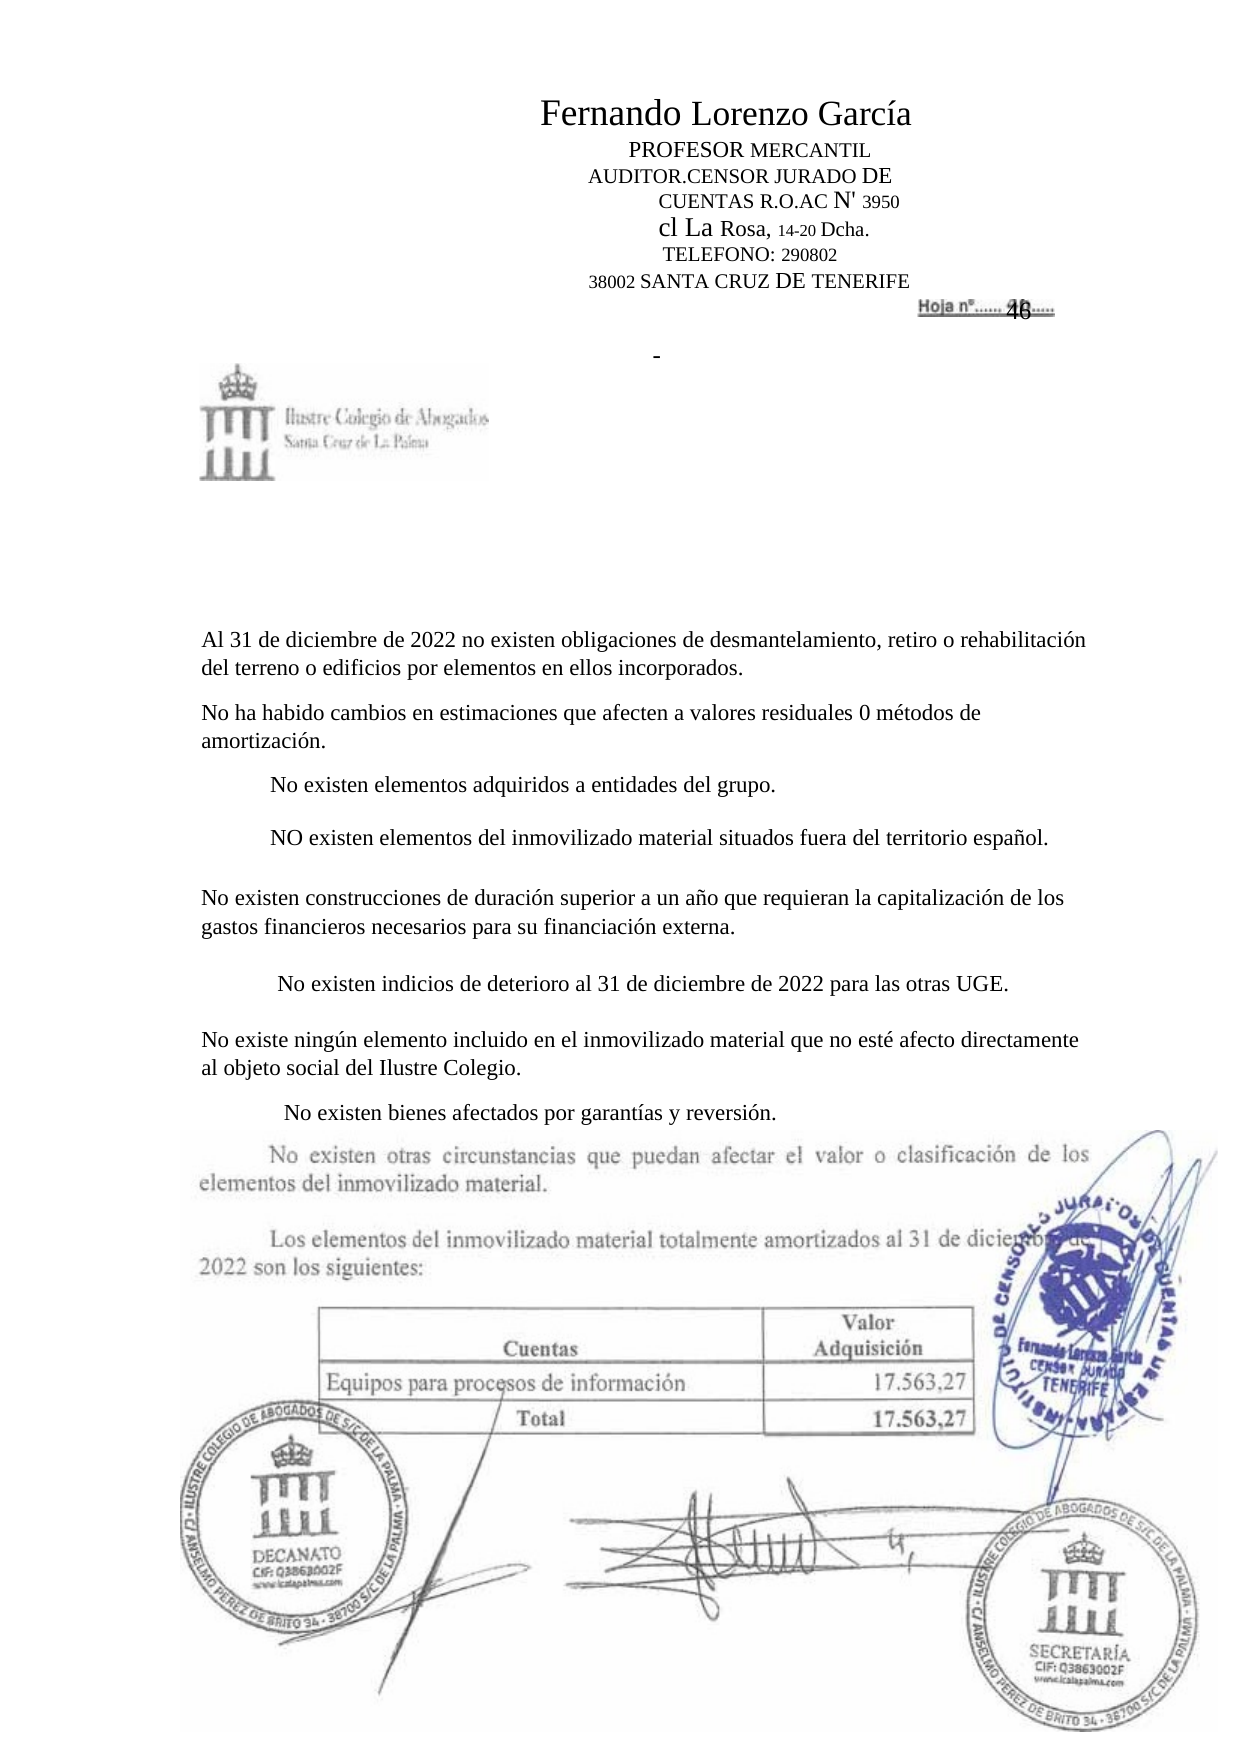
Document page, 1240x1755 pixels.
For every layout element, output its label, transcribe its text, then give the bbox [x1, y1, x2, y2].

text - [199, 340, 1090, 480]
text No existen elementos adquiridos a entidades del grupo. [270, 772, 1089, 798]
text No existen bienes afectados por garantías y reversión. [283, 1099, 1089, 1125]
text No existen construcciones de duración superior a un año que requieran la capitalización de los gastos financieros necesarios para su financiación externa. [201, 883, 1090, 939]
text Al 31 de diciembre de 2022 no existen obligaciones de desmantelamiento, retiro o rehabilitación del terreno o edificios por elementos en ellos incorporados. [201, 626, 1089, 680]
text NO existen elementos del inmovilizado material situados fuera del territorio español. [270, 824, 1089, 851]
text No existe ningún elemento incluido en el inmovilizado material que no esté afecto directamente al objeto social del Ilustre Colegio. [201, 1026, 1089, 1081]
text No existen indicios de deterioro al 31 de diciembre de 2022 para las otras UGE. [204, 970, 1083, 997]
text No ha habido cambios en estimaciones que afecten a valores residuales 0 métodos de amortización. [201, 699, 1089, 753]
